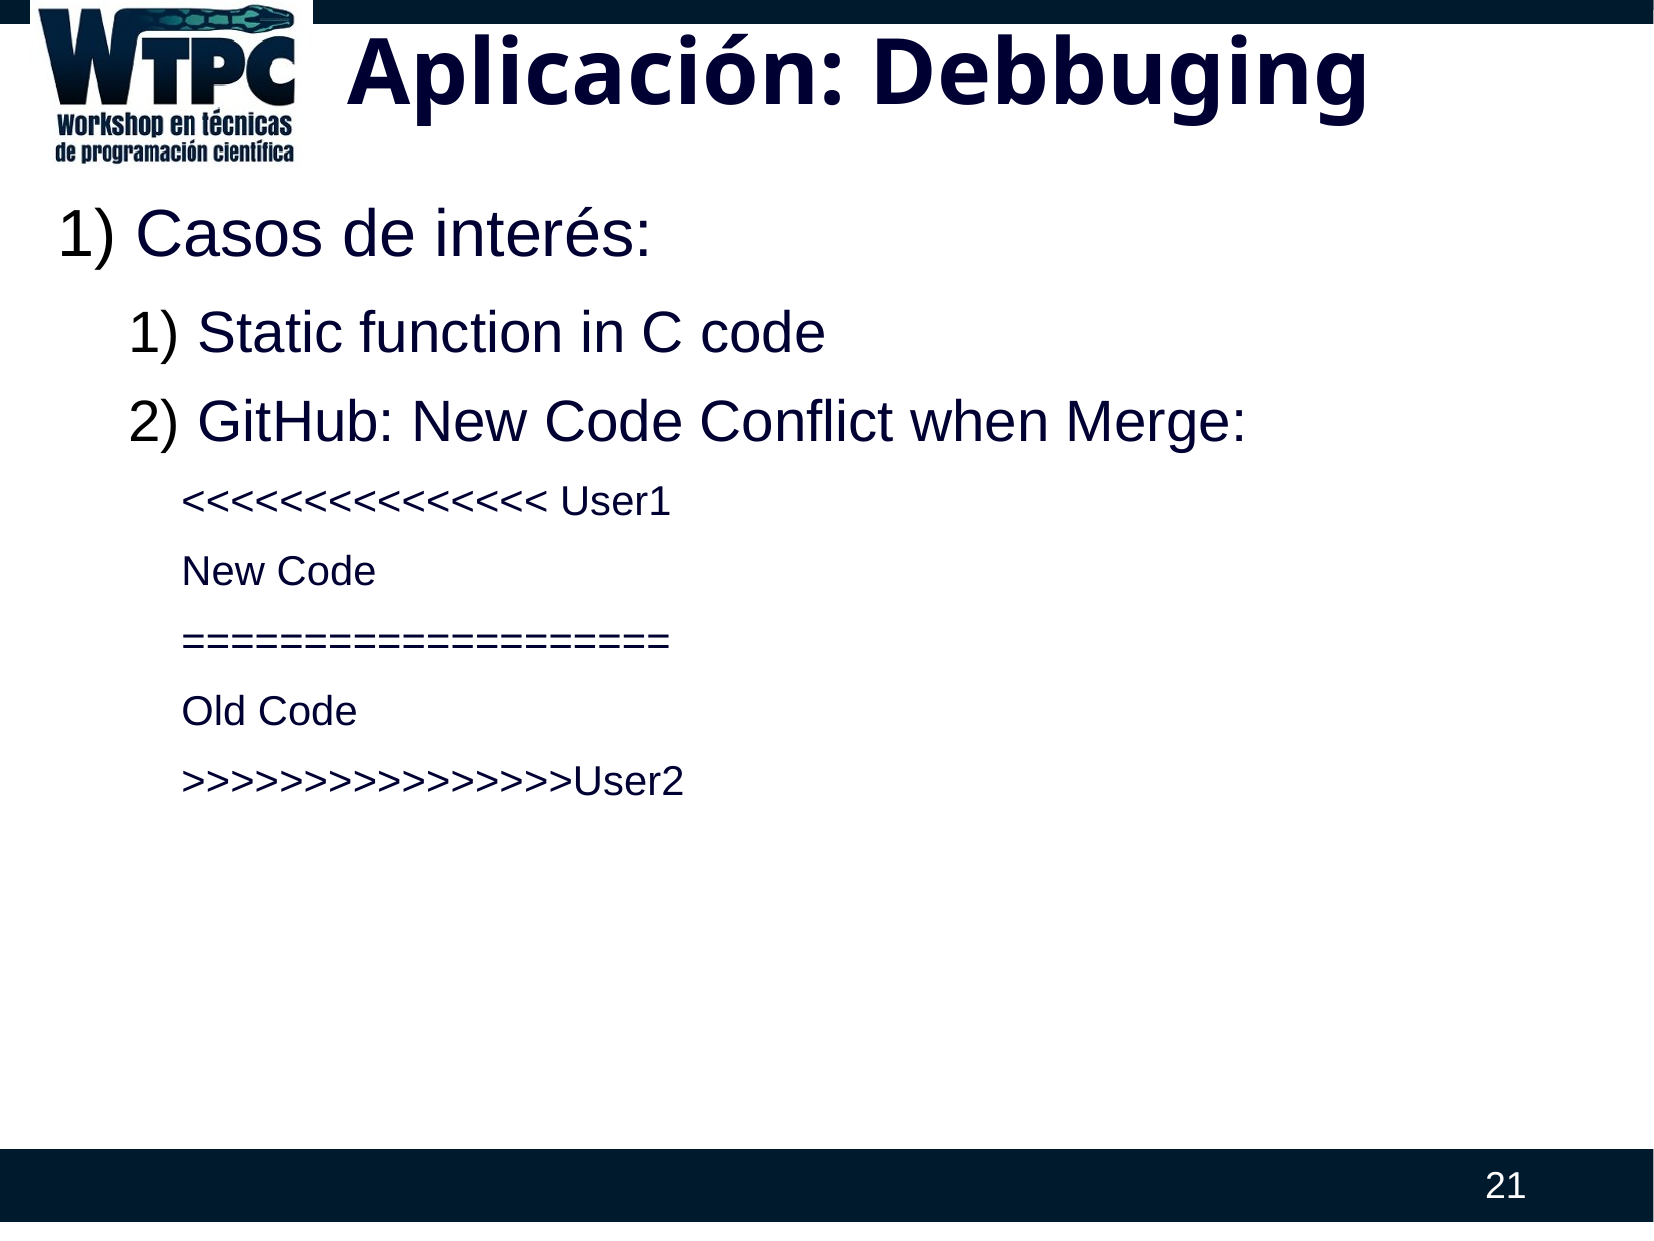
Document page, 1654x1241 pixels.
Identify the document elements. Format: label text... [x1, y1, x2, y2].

picture [0, 0, 1654, 175]
list Casos de interés: Static function in C code GitHub: New Code Conflict when Merge: <<<<<<<<<<<<<<< User1 New Code ==================== Old Code >>>>>>>>>>>>>>>>User2 [39, 195, 1617, 1106]
text_box [1470, 1156, 1654, 1228]
title Aplicación: Debbuging [347, 24, 1569, 125]
picture [0, 1149, 1654, 1223]
